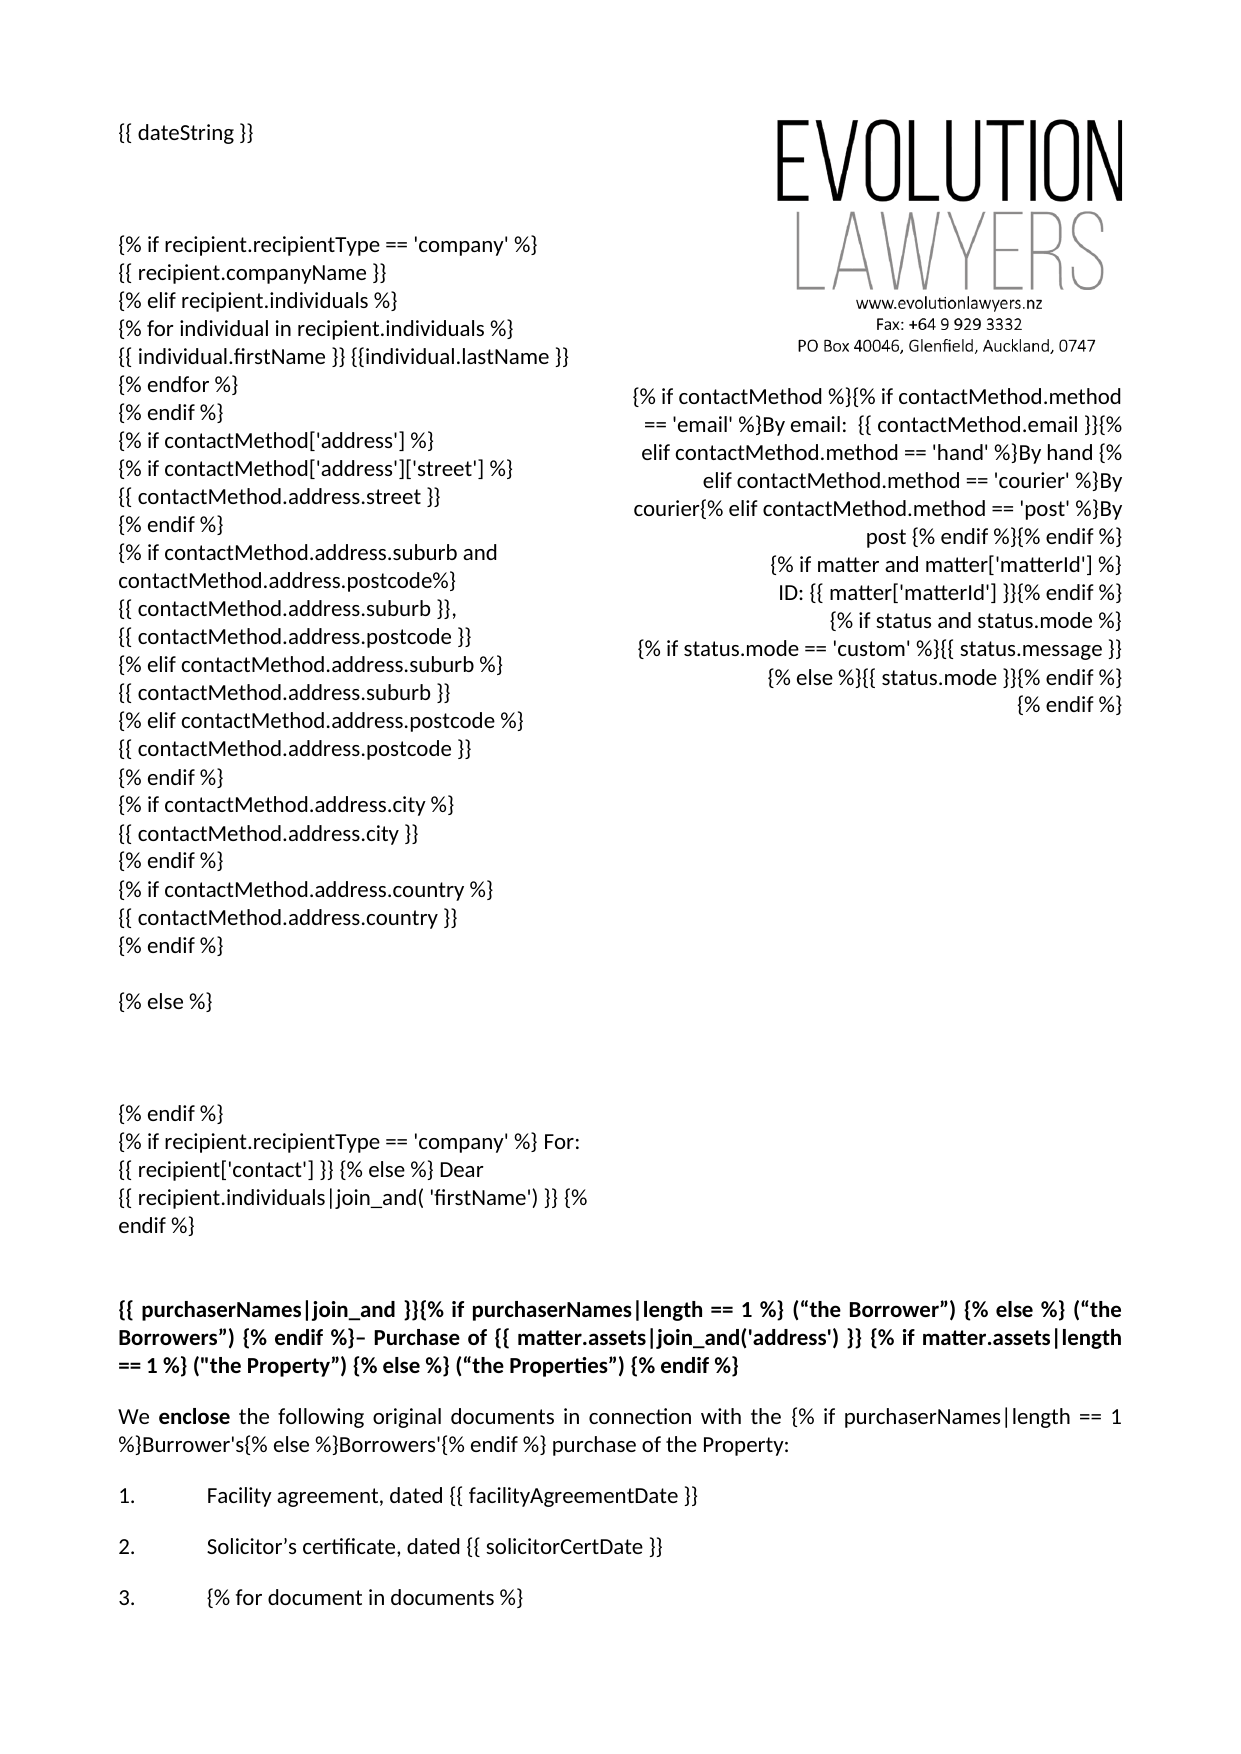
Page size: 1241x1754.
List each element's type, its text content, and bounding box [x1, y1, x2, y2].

list Solicitor’s certificate, dated {{ solicitorCertDate }} [118, 1532, 1122, 1560]
table_header {{ dateString }} {% if recipient.recipientType == 'company' %} {{ recipient.companyName }} {% elif recipient.individuals %} {% for individual in recipient.individuals %} {{ individual.firstName }} {{individual.lastName }} {% endfor %} {% endif %} {% if contactMethod['address'] %} {% if contactMethod['address']['street'] %} {{ contactMethod.address.street }} {% endif %} {% if contactMethod.address.suburb and contactMethod.address.postcode%} {{ contactMethod.address.suburb }}, {{ contactMethod.address.postcode }} {% elif contactMethod.address.suburb %} {{ contactMethod.address.suburb }} {% elif contactMethod.address.postcode %} {{ contactMethod.address.postcode }} {% endif %} {% if contactMethod.address.city %} {{ contactMethod.address.city }} {% endif %} {% if contactMethod.address.country %} {{ contactMethod.address.country }} {% endif %} {% else %} {% endif %} [118, 118, 620, 1127]
text We enclose the following original documents in connection with the {% if purchaserNames|length == 1 %}Burrower's{% else %}Borrowers'{% endif %} purchase of the Property: [118, 1402, 1122, 1458]
list {% for document in documents %} [118, 1583, 1122, 1611]
table_cell {% if recipient.recipientType == 'company' %} For: {{ recipient['contact'] }} {% else %} Dear {{ recipient.individuals|join_and( 'firstName') }} {% endif %} [118, 1127, 620, 1239]
list Facility agreement, dated {{ facilityAgreementDate }} [118, 1481, 1122, 1509]
table_header {% if contactMethod %}{% if contactMethod.method == 'email' %}By email: {{ contactMethod.email }}{% elif contactMethod.method == 'hand' %}By hand {% elif contactMethod.method == 'courier' %}By courier{% elif contactMethod.method == 'post' %}By post {% endif %}{% endif %} {% if matter and matter['matterId'] %} ID: {{ matter['matterId'] }}{% endif %} {% if status and status.mode %} {% if status.mode == 'custom' %}{{ status.message }}{% else %}{{ status.mode }}{% endif %} {% endif %} [620, 118, 1122, 1239]
picture [776, 118, 1123, 355]
subtitle {{ purchaserNames|join_and }}{% if purchaserNames|length == 1 %} (“the Borrower”) {% else %} (“the Borrowers”) {% endif %}– Purchase of {{ matter.assets|join_and('address') }} {% if matter.assets|length == 1 %} ("the Property”) {% else %} (“the Properties”) {% endif %} [118, 1295, 1122, 1379]
